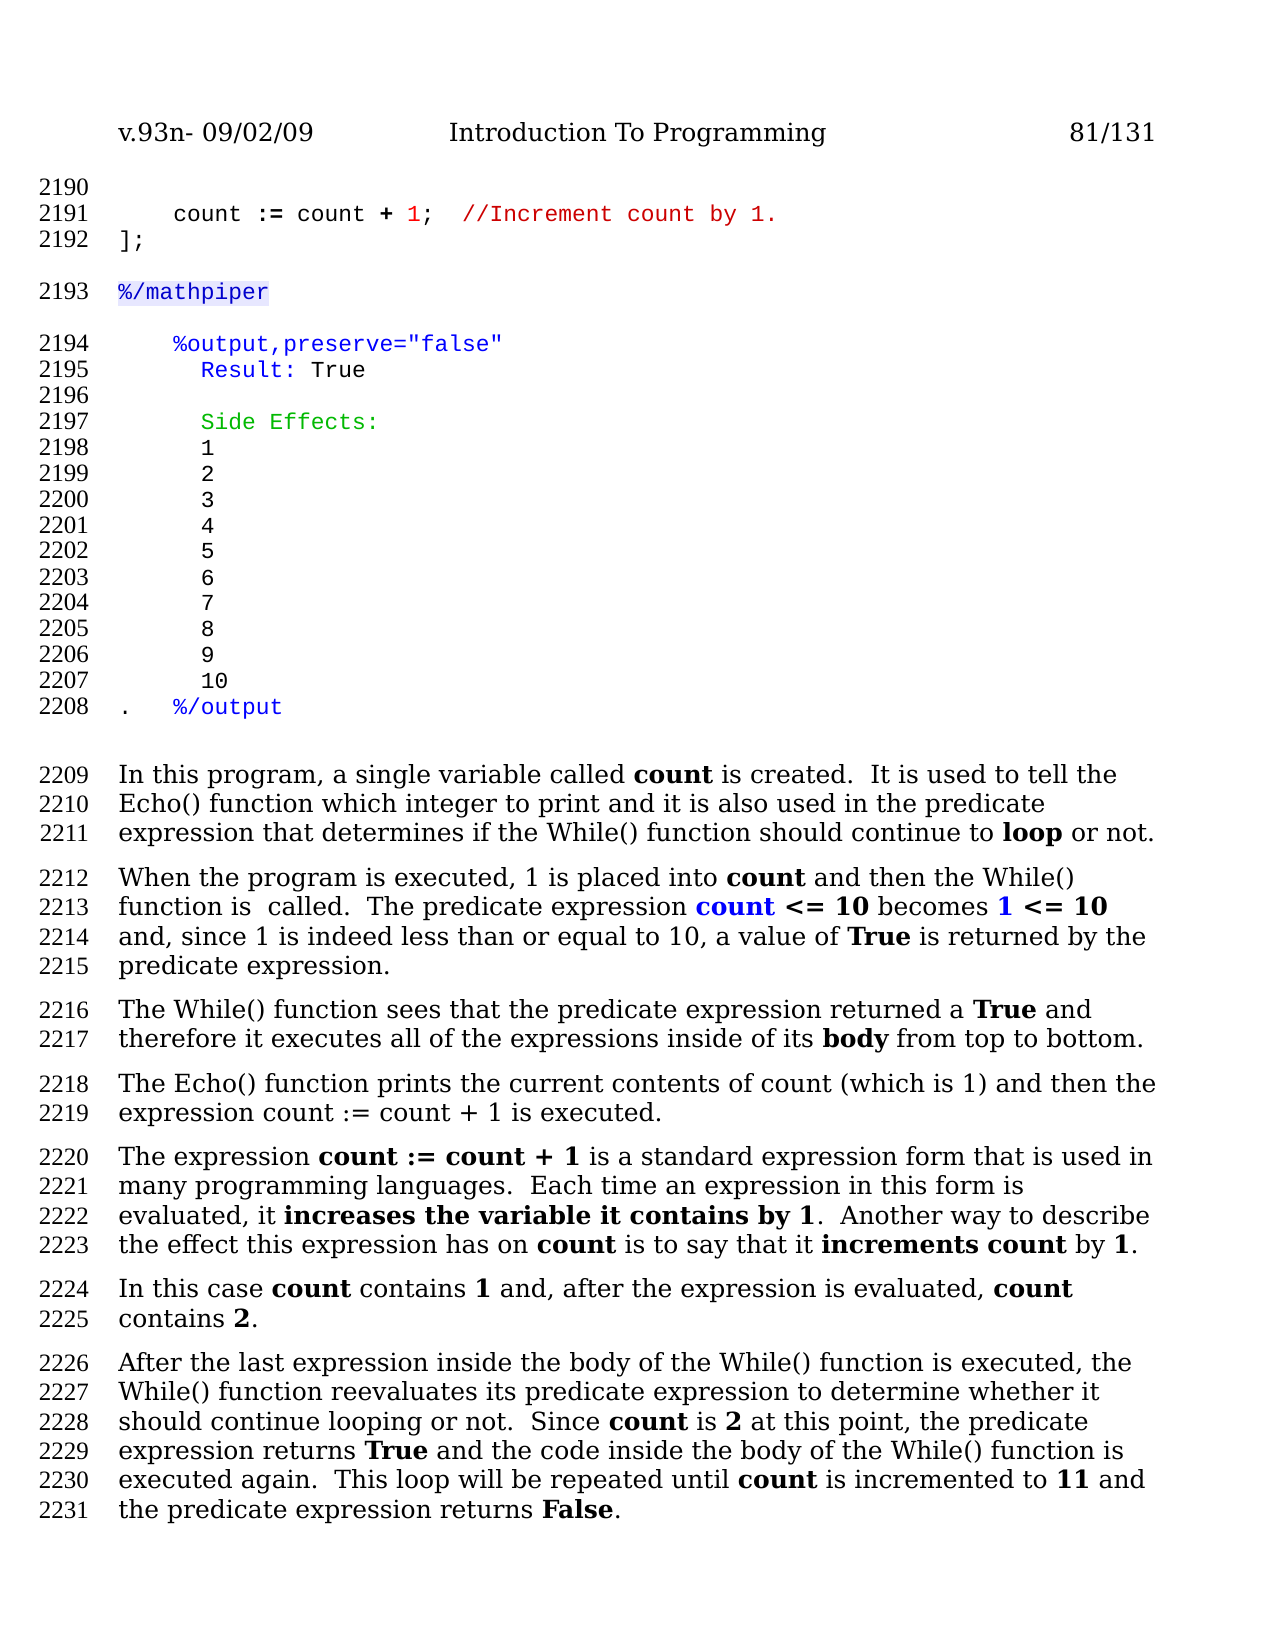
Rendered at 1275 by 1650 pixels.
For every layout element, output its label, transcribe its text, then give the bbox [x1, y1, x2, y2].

text %output,preserve="false" [118, 332, 1157, 358]
text 10 [118, 669, 1157, 696]
text In this program, a single variable called count is created. It is used to tell the Echo() function which integer to print and it is also used in the predicate expression that determines if the While() function should continue to loop or not. [118, 760, 1157, 848]
text When the program is executed, 1 is placed into count and then the While() function is called. The predicate expression count <= 10 becomes 1 <= 10 and, since 1 is indeed less than or equal to 10, a value of True is returned by the predicate expression. [118, 863, 1157, 980]
text Side Effects: [118, 410, 1157, 436]
text 6 [118, 566, 1157, 592]
text ]; [118, 229, 1157, 254]
text 1 [118, 436, 1157, 462]
text 8 [118, 618, 1157, 644]
text In this case count contains 1 and, after the expression is evaluated, count contains 2. [118, 1274, 1157, 1333]
text %/mathpiper [118, 281, 1157, 306]
text count := count + 1; //Increment count by 1. [118, 203, 1157, 229]
text 5 [118, 540, 1157, 566]
text . %/output [118, 696, 1157, 721]
text The While() function sees that the predicate expression returned a True and therefore it executes all of the expressions inside of its body from top to bottom. [118, 995, 1157, 1054]
text 9 [118, 644, 1157, 669]
text The expression count := count + 1 is a standard expression form that is used in many programming languages. Each time an expression in this form is evaluated, it increases the variable it contains by 1. Another way to describe the effect this expression has on count is to say that it increments count by 1. [118, 1142, 1157, 1259]
text 7 [118, 592, 1157, 618]
text Result: True [118, 358, 1157, 384]
text After the last expression inside the body of the While() function is executed, the While() function reevaluates its predicate expression to determine whether it should continue looping or not. Since count is 2 at this point, the predicate expression returns True and the code inside the body of the While() function is executed again. This loop will be repeated until count is incremented to 11 and the predicate expression returns False. [118, 1348, 1157, 1524]
text The Echo() function prints the current contents of count (which is 1) and then the expression count := count + 1 is executed. [118, 1069, 1157, 1127]
text 4 [118, 514, 1157, 540]
text 3 [118, 488, 1157, 514]
text 2 [118, 462, 1157, 488]
